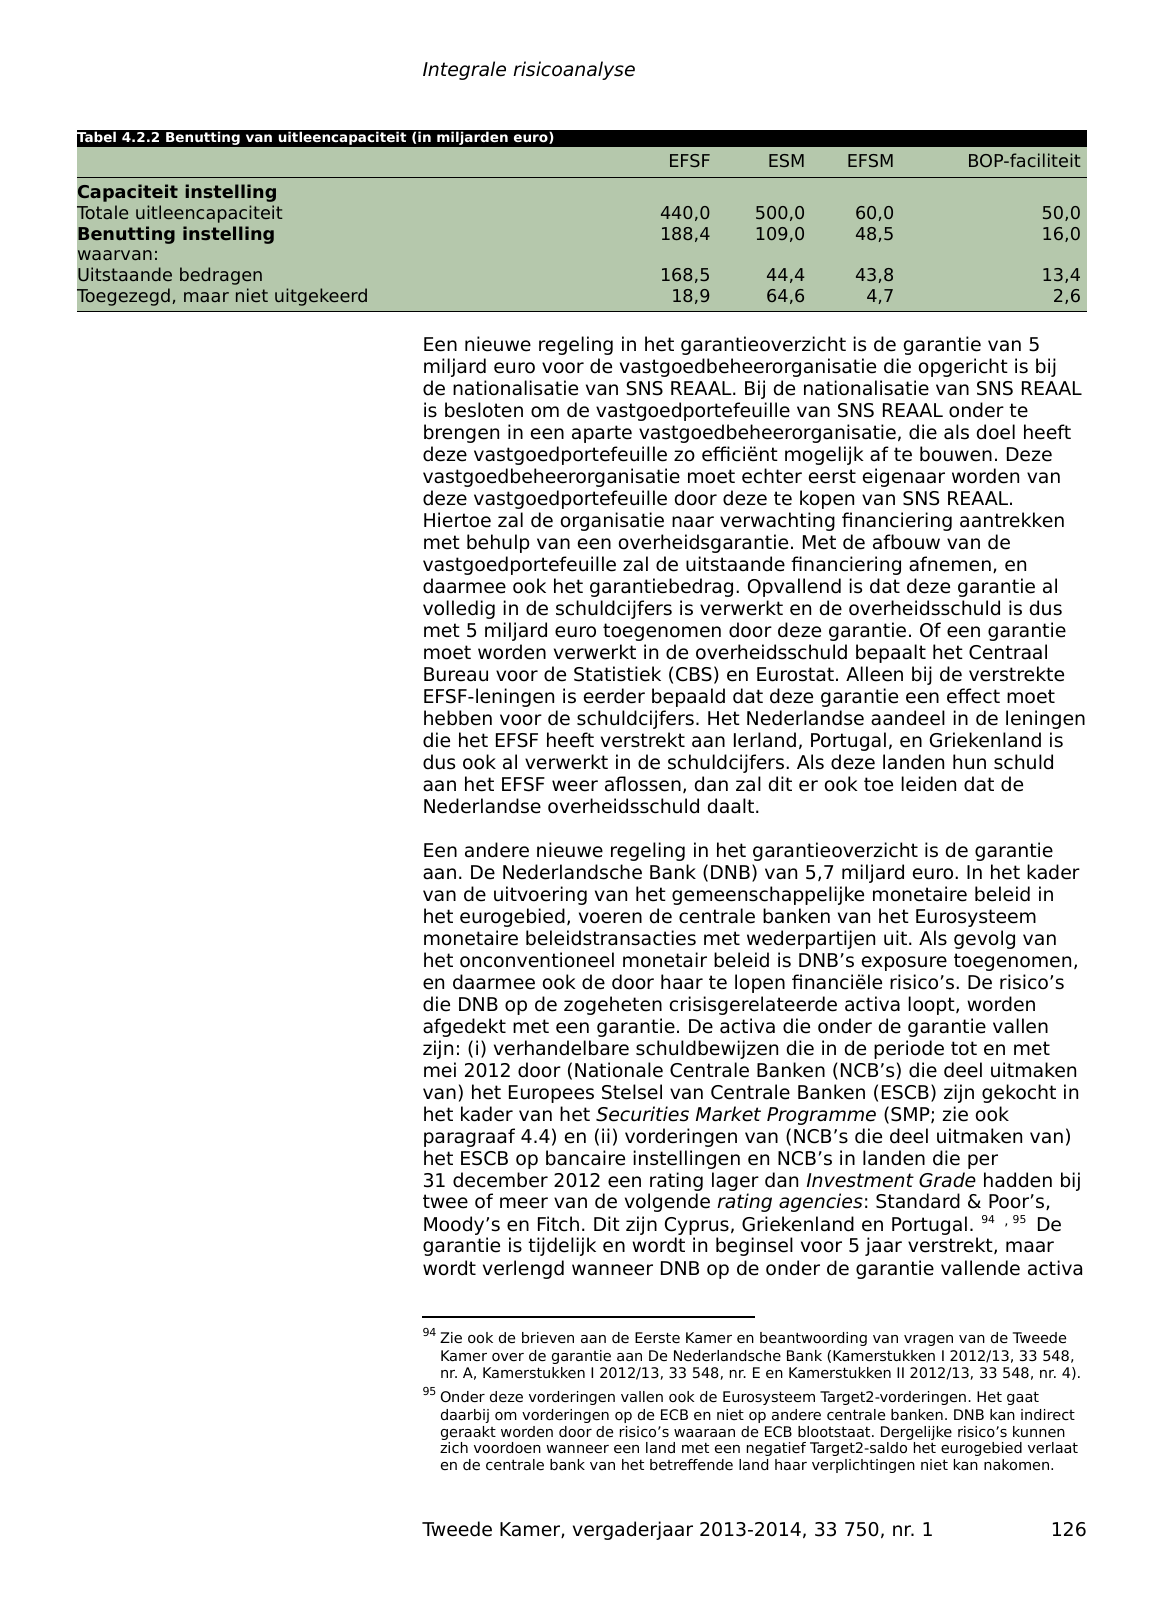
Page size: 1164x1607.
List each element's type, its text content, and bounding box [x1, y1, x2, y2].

table_cell Toegezegd, maar niet uitgekeerd [77, 286, 622, 311]
table_cell Uitstaande bedragen [77, 265, 622, 286]
table_cell [811, 178, 900, 203]
table_cell 16,0 [900, 224, 1087, 244]
text Zie ook de brieven aan de Eerste Kamer en beantwoording van vragen van de Tweede Kamer over de garantie aan De Nederlandsche Bank (Kamerstukken I 2012/13, 33 548, nr. A, Kamerstukken I 2012/13, 33 548, nr. E en Kamerstukken II 2012/13, 33 548, nr. 4). [422, 1326, 1087, 1382]
text Een andere nieuwe regeling in het garantieoverzicht is de garantie aan. De Nederlandsche Bank (DNB) van 5,7 miljard euro. In het kader van de uitvoering van het gemeenschappelijke monetaire beleid in het eurogebied, voeren de centrale banken van het Eurosysteem monetaire beleidstransacties met wederpartijen uit. Als gevolg van het onconventioneel monetair beleid is DNB’s exposure toegenomen, en daarmee ook de door haar te lopen financiële risico’s. De risico’s die DNB op de zogeheten crisisgerelateerde activa loopt, worden afgedekt met een garantie. De activa die onder de garantie vallen zijn: (i) verhandelbare schuldbewijzen die in de periode tot en met mei 2012 door (Nationale Centrale Banken (NCB’s) die deel uitmaken van) het Europees Stelsel van Centrale Banken (ESCB) zijn gekocht in het kader van het Securities Market Programme (SMP; zie ook paragraaf 4.4) en (ii) vorderingen van (NCB’s die deel uitmaken van) het ESCB op bancaire instellingen en NCB’s in landen die per 31 december 2012 een rating lager dan Investment Grade hadden bij twee of meer van de volgende rating agencies: Standard & Poor’s, Moody’s en Fitch. Dit zijn Cyprus, Griekenland en Portugal. , De garantie is tijdelijk en wordt in beginsel voor 5 jaar verstrekt, maar wordt verlengd wanneer DNB op de onder de garantie vallende activa [422, 840, 1087, 1279]
text Een nieuwe regeling in het garantieoverzicht is de garantie van 5 miljard euro voor de vastgoedbeheerorganisatie die opgericht is bij de nationalisatie van SNS REAAL. Bij de nationalisatie van SNS REAAL is besloten om de vastgoedportefeuille van SNS REAAL onder te brengen in een aparte vastgoedbeheerorganisatie, die als doel heeft deze vastgoedportefeuille zo efficiënt mogelijk af te bouwen. Deze vastgoedbeheerorganisatie moet echter eerst eigenaar worden van deze vastgoedportefeuille door deze te kopen van SNS REAAL. Hiertoe zal de organisatie naar verwachting financiering aantrekken met behulp van een overheidsgarantie. Met de afbouw van de vastgoedportefeuille zal de uitstaande financiering afnemen, en daarmee ook het garantiebedrag. Opvallend is dat deze garantie al volledig in de schuldcijfers is verwerkt en de overheidsschuld is dus met 5 miljard euro toegenomen door deze garantie. Of een garantie moet worden verwerkt in de overheidsschuld bepaalt het Centraal Bureau voor de Statistiek (CBS) en Eurostat. Alleen bij de verstrekte EFSF-leningen is eerder bepaald dat deze garantie een effect moet hebben voor de schuldcijfers. Het Nederlandse aandeel in de leningen die het EFSF heeft verstrekt aan Ierland, Portugal, en Griekenland is dus ook al verwerkt in de schuldcijfers. Als deze landen hun schuld aan het EFSF weer aflossen, dan zal dit er ook toe leiden dat de Nederlandse overheidsschuld daalt. [422, 334, 1087, 818]
table_cell 60,0 [811, 203, 900, 224]
table_cell 43,8 [811, 265, 900, 286]
table_cell Capaciteit instelling [77, 178, 716, 203]
table_cell 18,9 [622, 286, 716, 311]
table_cell 50,0 [900, 203, 1087, 224]
table_cell [900, 244, 1087, 265]
table_cell 168,5 [622, 265, 716, 286]
table_cell Totale uitleencapaciteit [77, 203, 622, 224]
table_cell 188,4 [622, 224, 716, 244]
table_cell EFSF [622, 147, 716, 177]
table_cell BOP-faciliteit [900, 147, 1087, 177]
table_cell 64,6 [716, 286, 811, 311]
table_cell waarvan: [77, 244, 622, 265]
table_cell [622, 244, 716, 265]
table_cell 500,0 [716, 203, 811, 224]
table_header Tabel 4.2.2 Benutting van uitleencapaciteit (in miljarden euro) [77, 130, 1087, 146]
table_cell 13,4 [900, 265, 1087, 286]
table_cell [900, 178, 1087, 203]
table_cell 2,6 [900, 286, 1087, 311]
table_cell 109,0 [716, 224, 811, 244]
table_cell [811, 244, 900, 265]
table_cell [77, 147, 622, 177]
table_cell EFSM [811, 147, 900, 177]
table_cell [716, 178, 811, 203]
text Onder deze vorderingen vallen ook de Eurosysteem Target2-vorderingen. Het gaat daarbij om vorderingen op de ECB en niet op andere centrale banken. DNB kan indirect geraakt worden door de risico’s waaraan de ECB blootstaat. Dergelijke risico’s kunnen zich voordoen wanneer een land met een negatief Target2-saldo het eurogebied verlaat en de centrale bank van het betreffende land haar verplichtingen niet kan nakomen. [422, 1385, 1087, 1474]
table_cell 440,0 [622, 203, 716, 224]
table_cell ESM [716, 147, 811, 177]
table_cell 4,7 [811, 286, 900, 311]
table_cell 48,5 [811, 224, 900, 244]
table_cell Benutting instelling [77, 224, 622, 244]
table_cell [716, 244, 811, 265]
table_cell 44,4 [716, 265, 811, 286]
